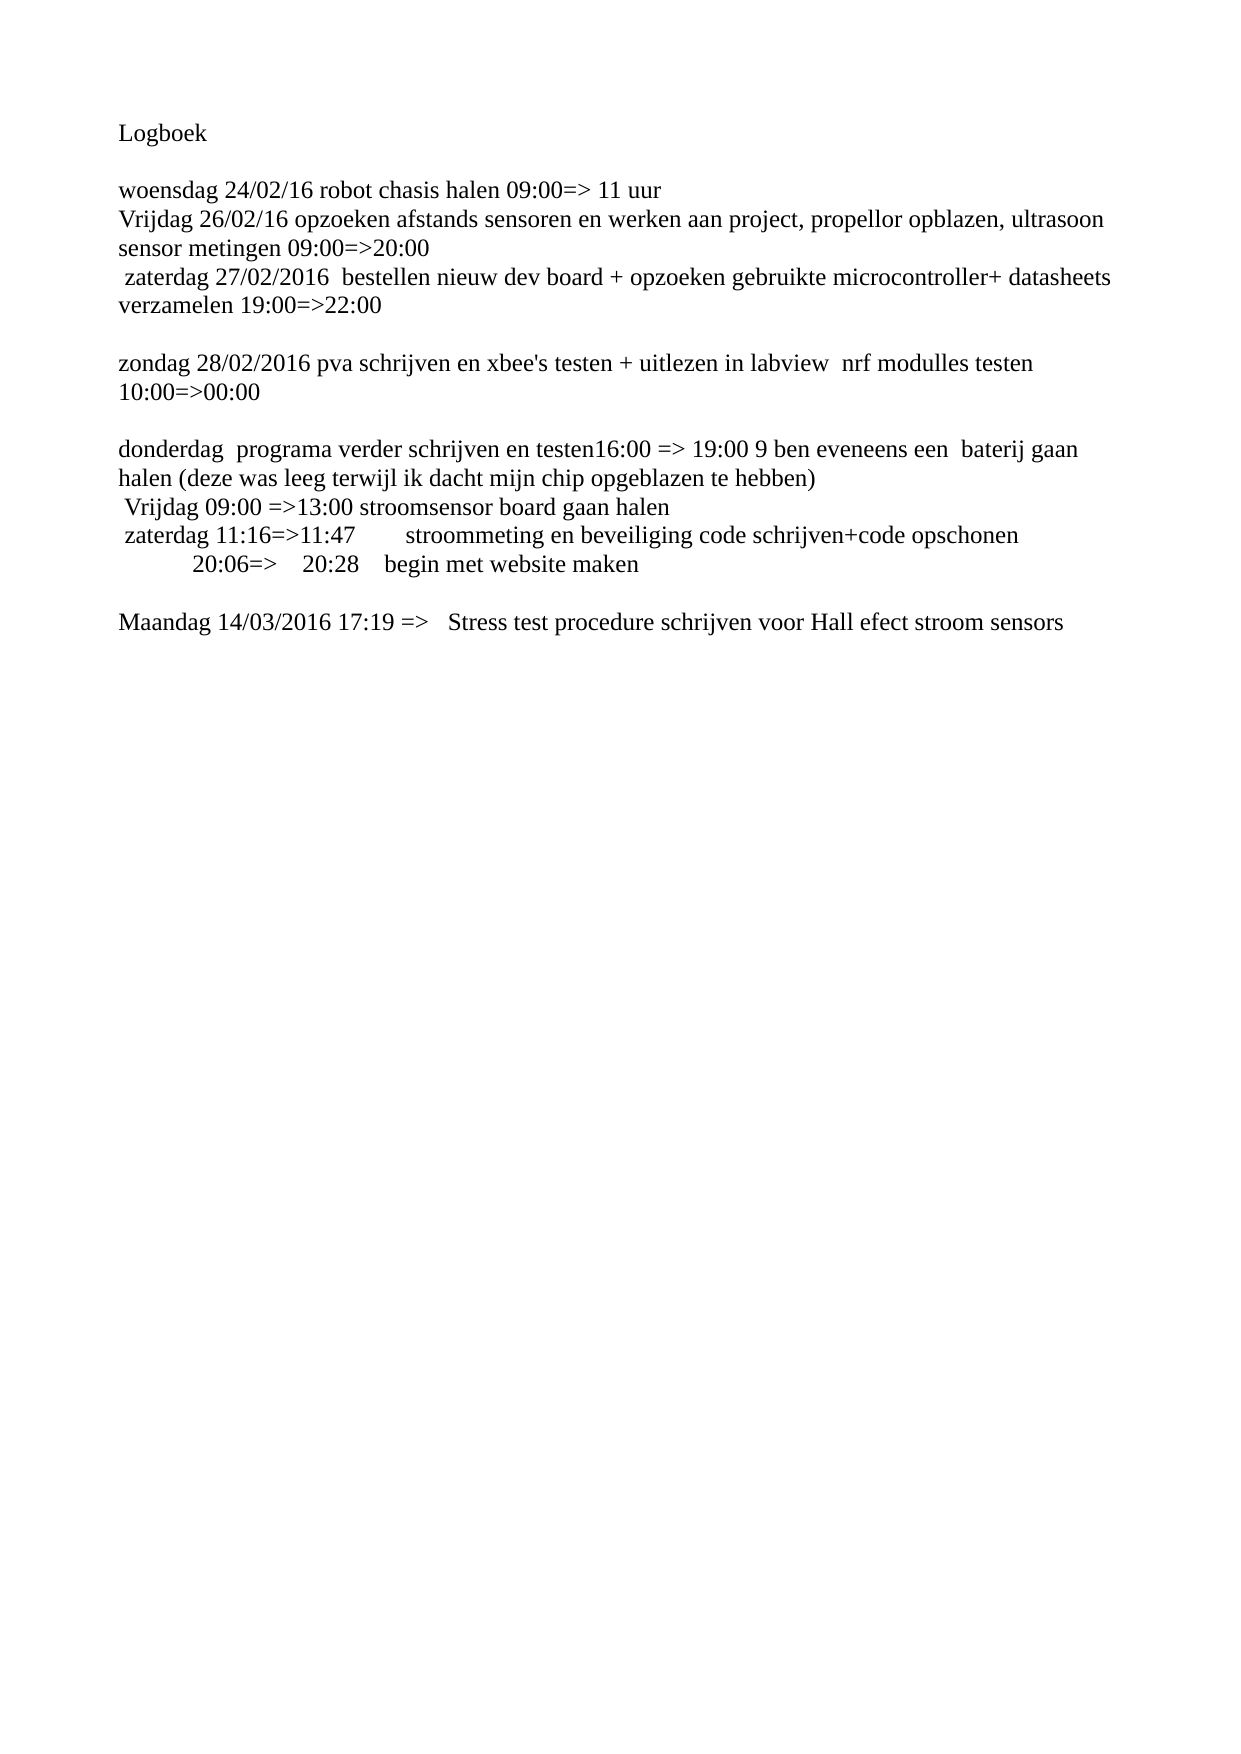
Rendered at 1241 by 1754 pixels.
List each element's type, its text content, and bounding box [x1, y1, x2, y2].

text Logboek [118, 118, 1122, 147]
text Vrijdag 09:00 =>13:00 stroomsensor board gaan halen [118, 492, 1122, 521]
text zaterdag 11:16=>11:47 stroommeting en beveiliging code schrijven+code opschonen [118, 521, 1122, 549]
text woensdag 24/02/16 robot chasis halen 09:00=> 11 uur [118, 176, 1122, 204]
text Maandag 14/03/2016 17:19 => Stress test procedure schrijven voor Hall efect stroom sensors [118, 607, 1122, 636]
text 20:06=> 20:28 begin met website maken [118, 549, 1122, 578]
text zondag 28/02/2016 pva schrijven en xbee's testen + uitlezen in labview nrf modulles testen 10:00=>00:00 [118, 348, 1122, 406]
text Vrijdag 26/02/16 opzoeken afstands sensoren en werken aan project, propellor opblazen, ultrasoon sensor metingen 09:00=>20:00 [118, 204, 1122, 262]
text zaterdag 27/02/2016 bestellen nieuw dev board + opzoeken gebruikte microcontroller+ datasheets verzamelen 19:00=>22:00 [118, 262, 1122, 319]
text donderdag programa verder schrijven en testen16:00 => 19:00 9 ben eveneens een baterij gaan halen (deze was leeg terwijl ik dacht mijn chip opgeblazen te hebben) [118, 434, 1122, 492]
